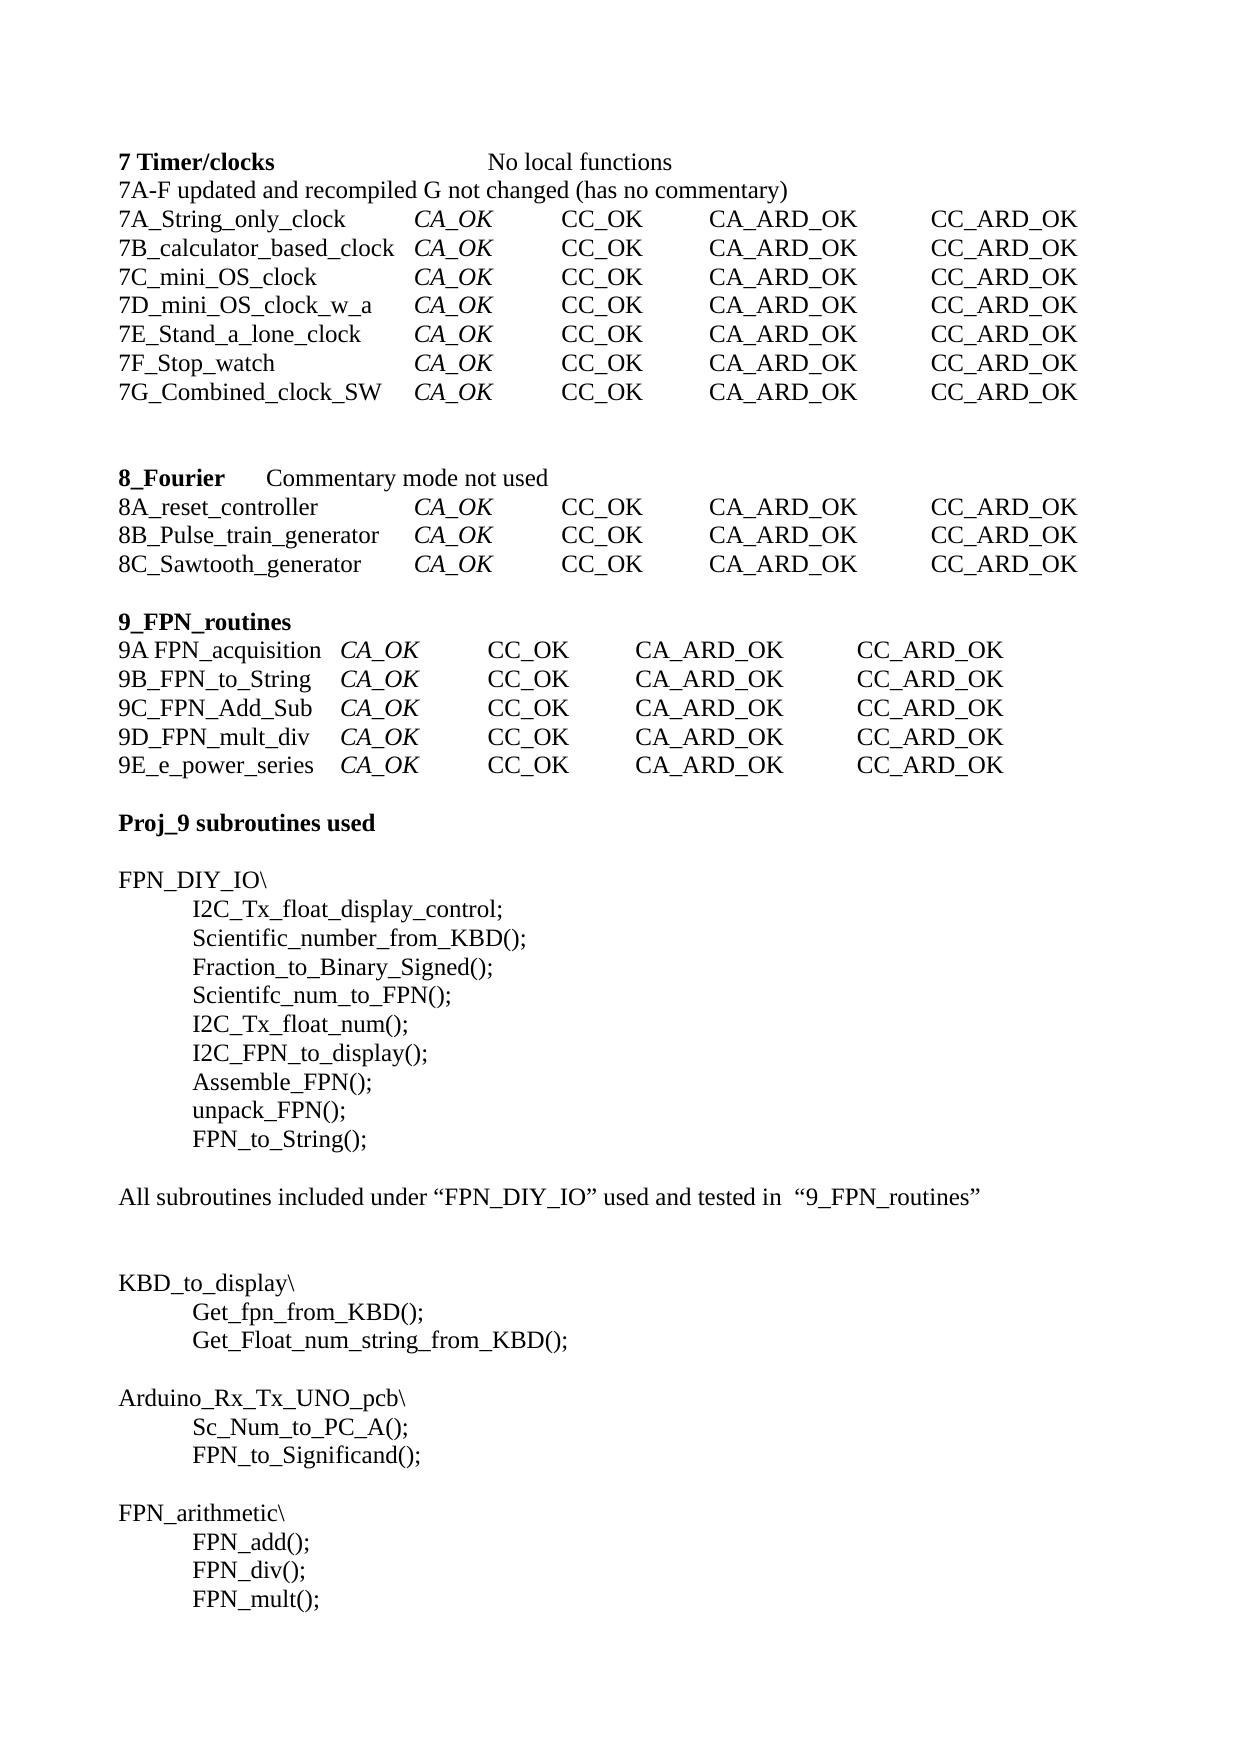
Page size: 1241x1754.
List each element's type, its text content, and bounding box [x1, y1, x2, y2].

text Assemble_FPN(); [118, 1067, 1122, 1096]
text 9C_FPN_Add_Sub CA_OK CC_OK CA_ARD_OK CC_ARD_OK [118, 693, 1122, 722]
text Arduino_Rx_Tx_UNO_pcb\ [118, 1383, 1122, 1412]
text FPN_to_String(); [118, 1124, 1122, 1153]
text FPN_arithmetic\ [118, 1498, 1122, 1527]
text 9B_FPN_to_String CA_OK CC_OK CA_ARD_OK CC_ARD_OK [118, 664, 1122, 693]
text 9E_e_power_series CA_OK CC_OK CA_ARD_OK CC_ARD_OK [118, 751, 1122, 779]
text 9D_FPN_mult_div CA_OK CC_OK CA_ARD_OK CC_ARD_OK [118, 722, 1122, 751]
text 8B_Pulse_train_generator CA_OK CC_OK CA_ARD_OK CC_ARD_OK [118, 521, 1122, 549]
text Scientifc_num_to_FPN(); [118, 981, 1122, 1009]
text Get_fpn_from_KBD(); [118, 1297, 1122, 1326]
text FPN_mult(); [118, 1584, 1122, 1613]
text 7A_String_only_clock CA_OK CC_OK CA_ARD_OK CC_ARD_OK [118, 204, 1122, 233]
text Sc_Num_to_PC_A(); [118, 1412, 1122, 1441]
text KBD_to_display\ [118, 1268, 1122, 1297]
text FPN_add(); [118, 1527, 1122, 1556]
text 7B_calculator_based_clock CA_OK CC_OK CA_ARD_OK CC_ARD_OK [118, 233, 1122, 262]
text Fraction_to_Binary_Signed(); [118, 952, 1122, 981]
text FPN_div(); [118, 1556, 1122, 1584]
text Proj_9 subroutines used [118, 808, 1122, 837]
text 7G_Combined_clock_SW CA_OK CC_OK CA_ARD_OK CC_ARD_OK [118, 377, 1122, 406]
text 7F_Stop_watch CA_OK CC_OK CA_ARD_OK CC_ARD_OK [118, 348, 1122, 377]
text 7 Timer/clocks No local functions [118, 147, 1122, 176]
text 9A FPN_acquisition CA_OK CC_OK CA_ARD_OK CC_ARD_OK [118, 636, 1122, 664]
text 8_Fourier Commentary mode not used [118, 463, 1122, 492]
text I2C_Tx_float_display_control; [118, 894, 1122, 923]
text 7C_mini_OS_clock CA_OK CC_OK CA_ARD_OK CC_ARD_OK [118, 262, 1122, 291]
text 9_FPN_routines [118, 607, 1122, 636]
text 8C_Sawtooth_generator CA_OK CC_OK CA_ARD_OK CC_ARD_OK [118, 549, 1122, 578]
text I2C_FPN_to_display(); [118, 1038, 1122, 1067]
text 7A-F updated and recompiled G not changed (has no commentary) [118, 176, 1122, 204]
text All subroutines included under “FPN_DIY_IO” used and tested in “9_FPN_routines” [118, 1182, 1122, 1211]
text 7E_Stand_a_lone_clock CA_OK CC_OK CA_ARD_OK CC_ARD_OK [118, 319, 1122, 348]
text Scientific_number_from_KBD(); [118, 923, 1122, 952]
text 8A_reset_controller CA_OK CC_OK CA_ARD_OK CC_ARD_OK [118, 492, 1122, 521]
text FPN_DIY_IO\ [118, 866, 1122, 894]
text unpack_FPN(); [118, 1096, 1122, 1124]
text FPN_to_Significand(); [118, 1441, 1122, 1469]
text 7D_mini_OS_clock_w_a CA_OK CC_OK CA_ARD_OK CC_ARD_OK [118, 291, 1122, 319]
text I2C_Tx_float_num(); [118, 1009, 1122, 1038]
text Get_Float_num_string_from_KBD(); [118, 1326, 1122, 1354]
